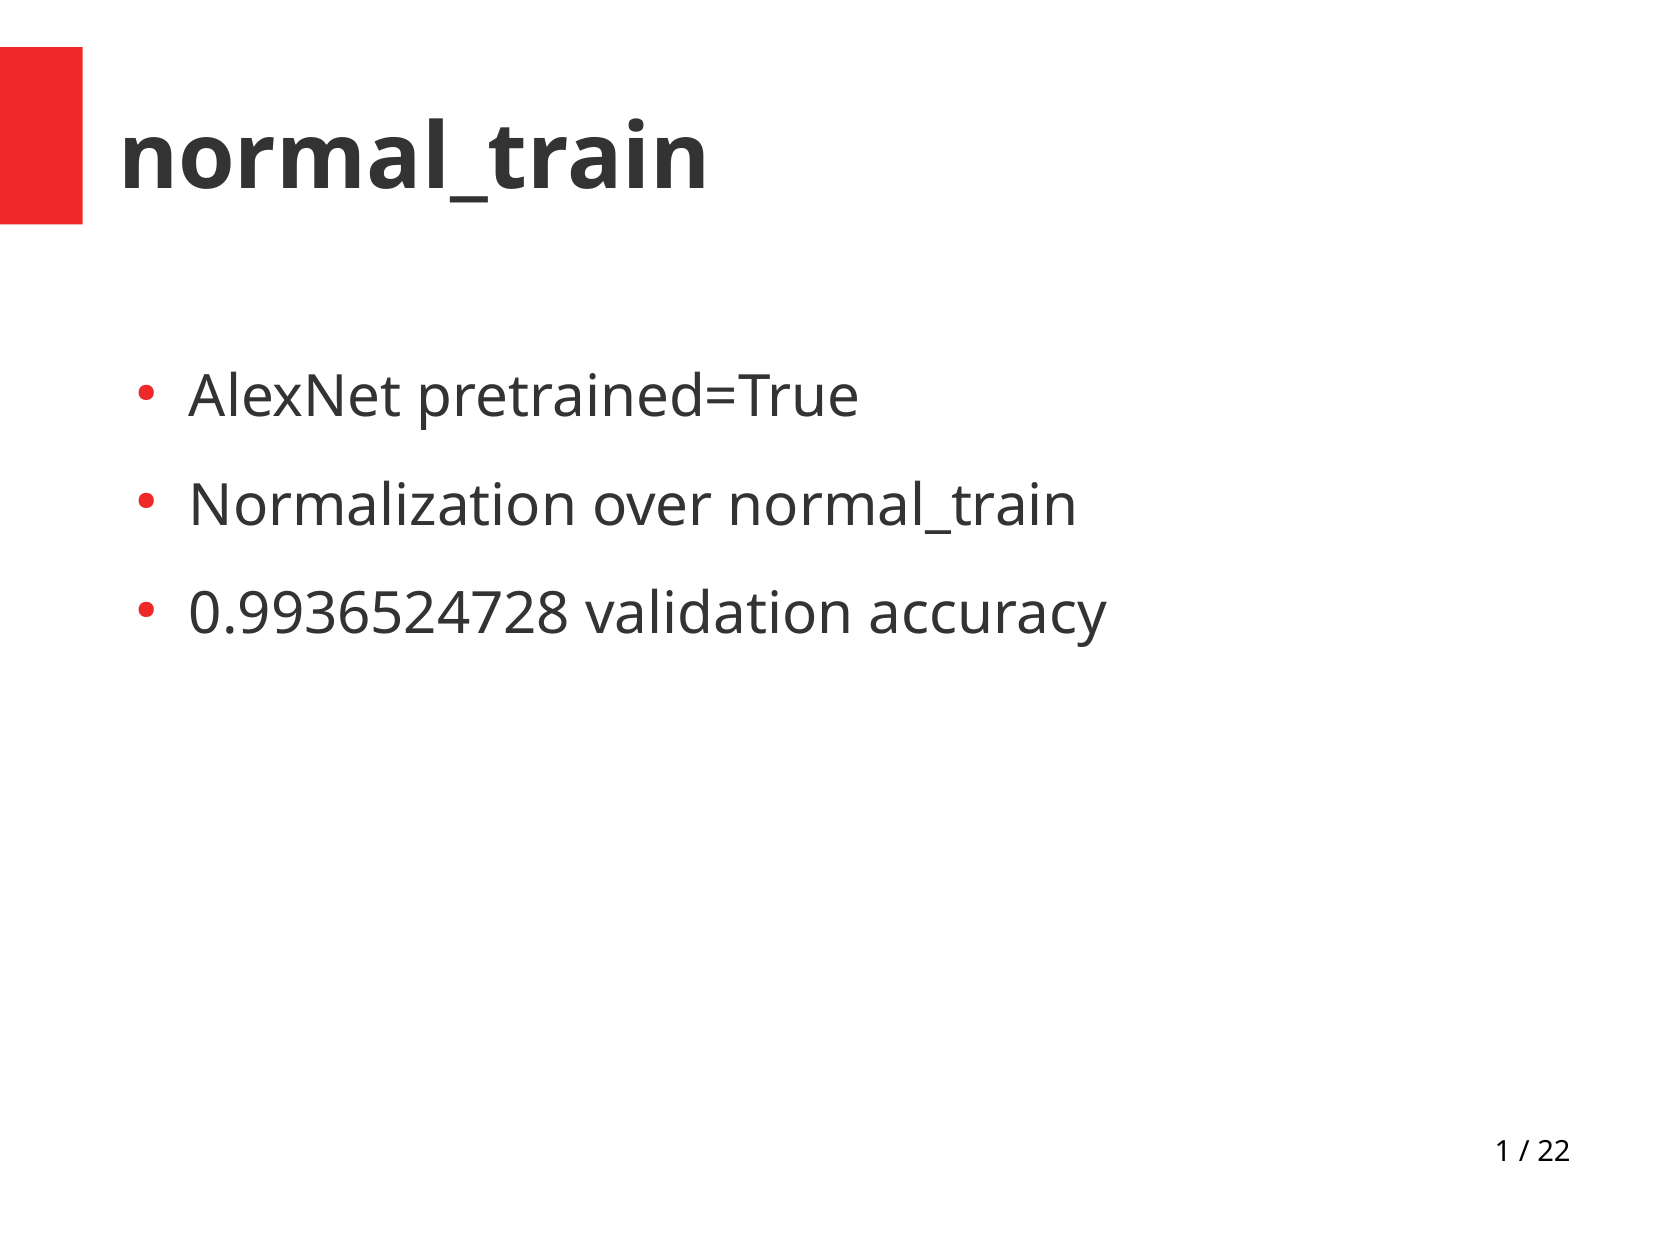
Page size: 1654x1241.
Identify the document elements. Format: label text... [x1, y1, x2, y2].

list AlexNet pretrained=True Normalization over normal_train 0.9936524728 validation accuracy [118, 354, 1536, 1074]
title normal_train [118, 49, 1571, 257]
